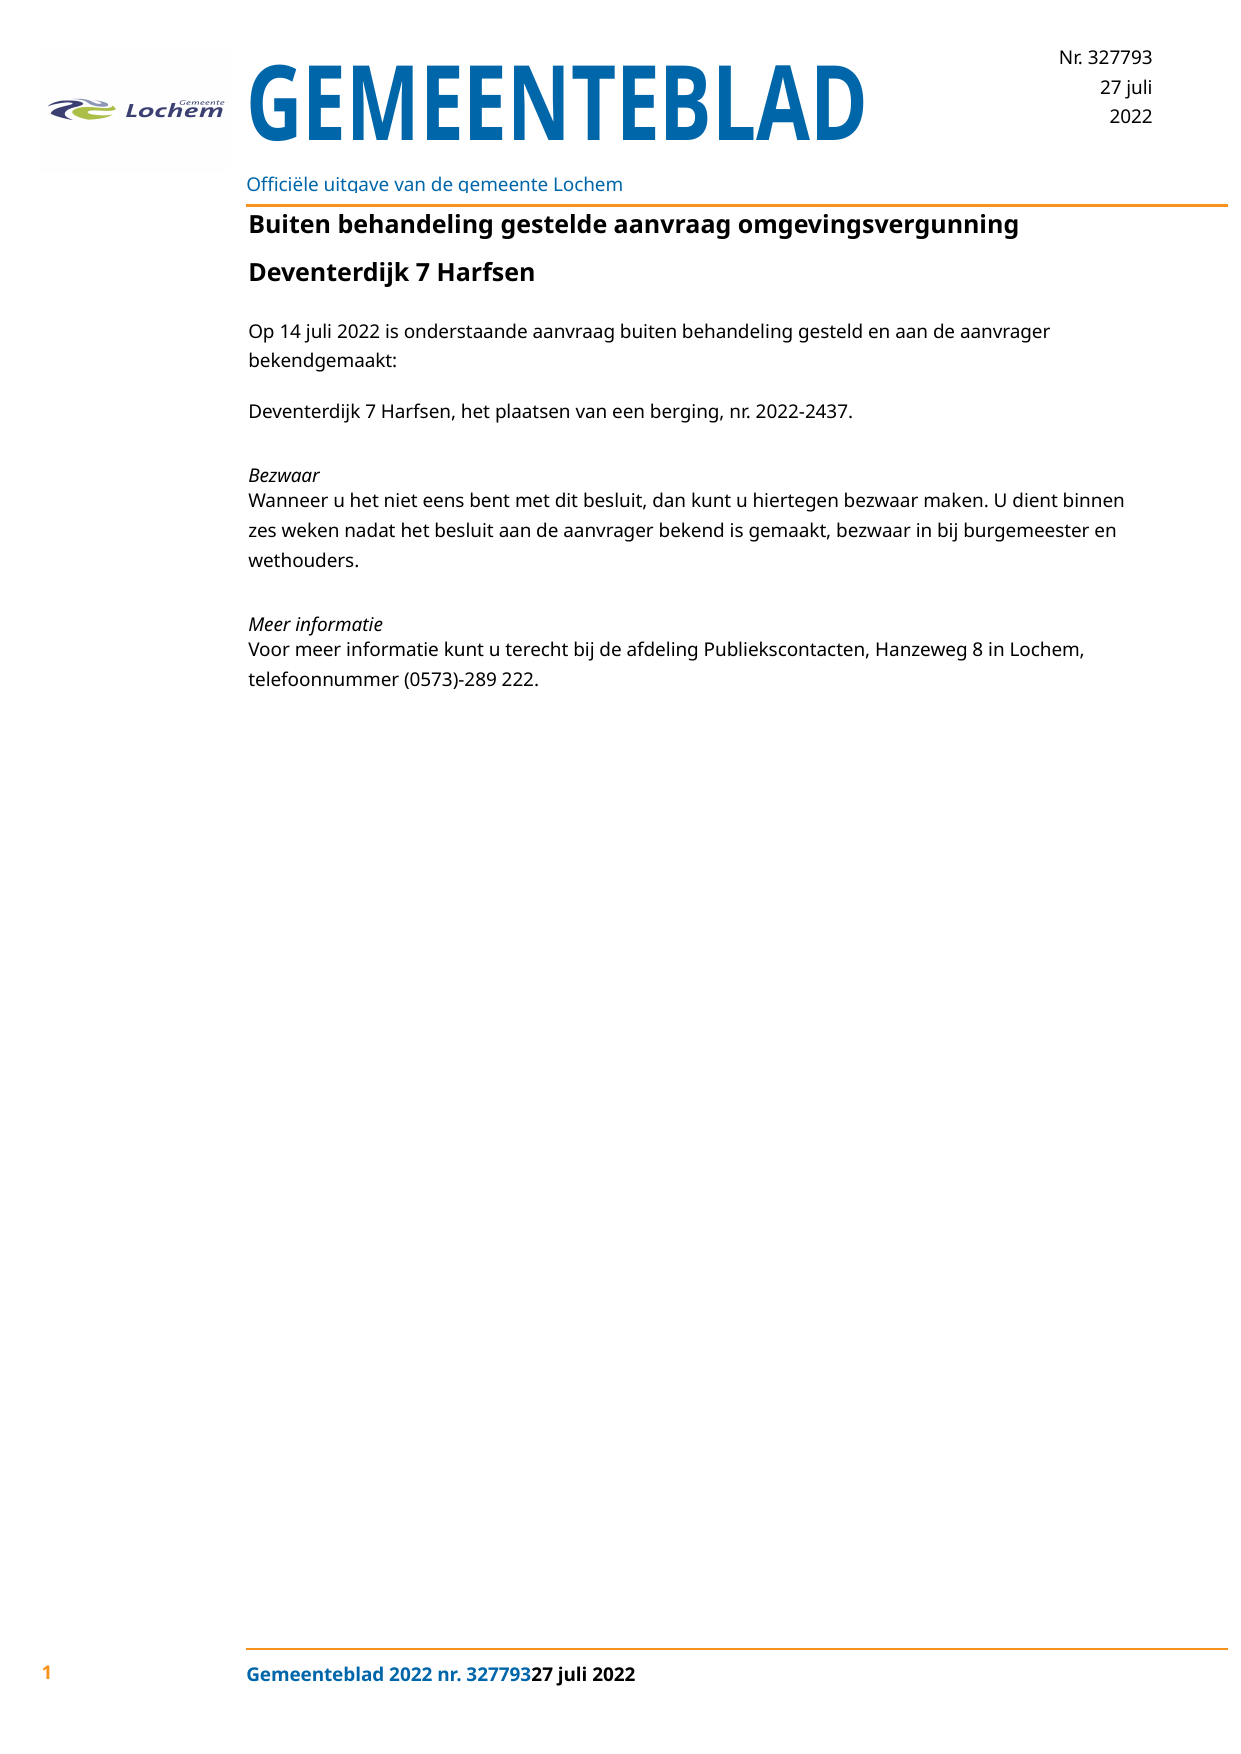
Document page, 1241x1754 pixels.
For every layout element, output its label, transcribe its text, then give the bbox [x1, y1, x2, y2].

text Voor meer informatie kunt u terecht bij de afdeling Publiekscontacten, Hanzeweg 8 in Lochem, telefoonnummer (0573)-289 222. [248, 636, 1152, 692]
text Deventerdijk 7 Harfsen, het plaatsen van een berging, nr. 2022-2437. [248, 398, 1152, 424]
text Wanneer u het niet eens bent met dit besluit, dan kunt u hiertegen bezwaar maken. U dient binnen zes weken nadat het besluit aan de aanvrager bekend is gemaakt, bezwaar in bij burgemeester en wethouders. [248, 488, 1152, 572]
text Buiten behandeling gestelde aanvraag omgevingsvergunning Deventerdijk 7 Harfsen [248, 207, 1152, 288]
text Bezwaar [248, 462, 1152, 488]
picture [41, 47, 231, 172]
text Meer informatie [248, 611, 1152, 636]
text Op 14 juli 2022 is onderstaande aanvraag buiten behandeling gesteld en aan de aanvrager bekendgemaakt: [248, 318, 1152, 373]
